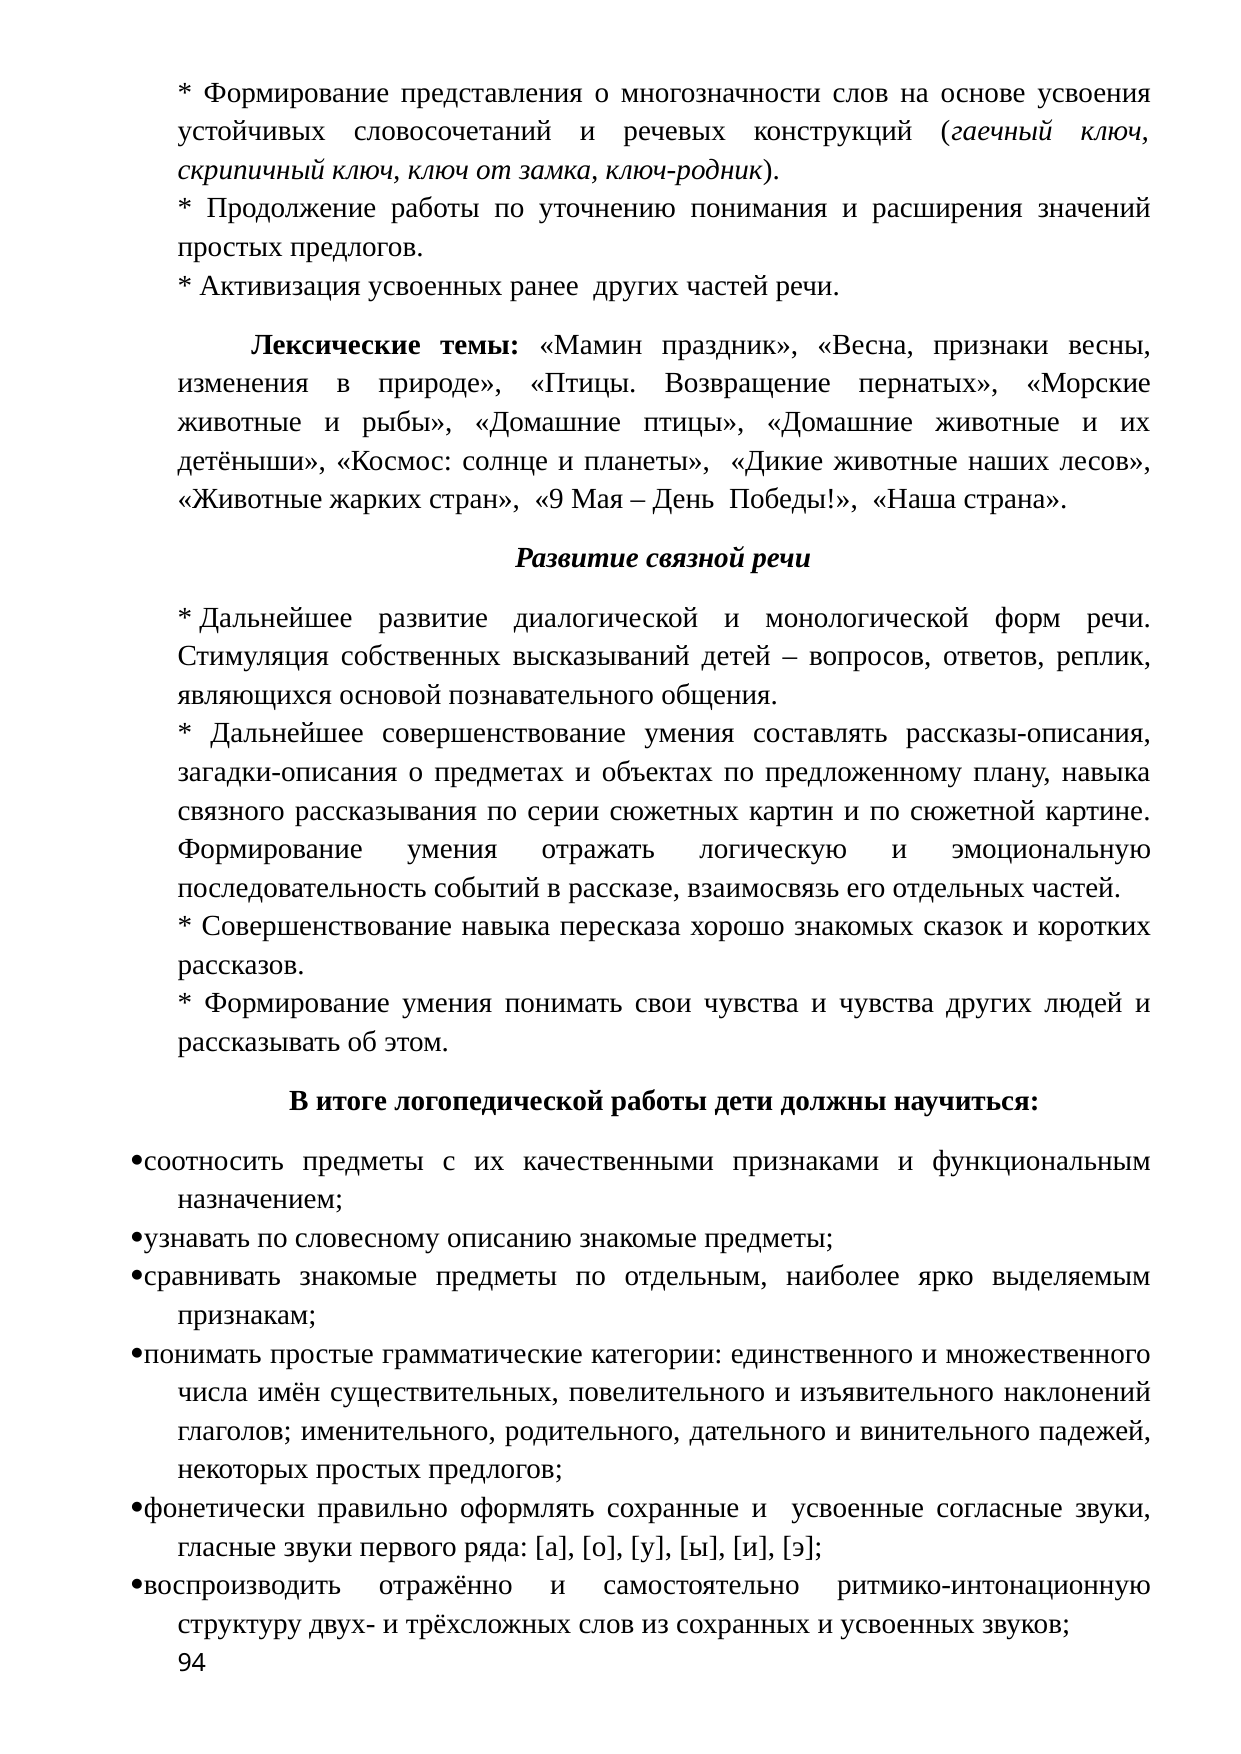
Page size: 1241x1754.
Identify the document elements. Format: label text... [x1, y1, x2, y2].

list сравнивать знакомые предметы по отдельным, наиболее ярко выделяемым признакам; [132, 1258, 1152, 1331]
list узнавать по словесному описанию знакомые предметы; [132, 1220, 1152, 1253]
list понимать простые грамматические категории: единственного и множественного числа имён существительных, повелительного и изъявительного наклонений глаголов; именительного, родительного, дательного и винительного падежей, некоторых простых предлогов; [132, 1336, 1152, 1485]
text В итоге логопедической работы дети должны научиться: [177, 1083, 1152, 1117]
text * Совершенствование навыка пересказа хорошо знакомых сказок и коротких рассказов. [177, 908, 1152, 980]
text * Продолжение работы по уточнению понимания и расширения значений простых предлогов. [177, 191, 1152, 263]
list фонетически правильно оформлять сохранные и усвоенные согласные звуки, гласные звуки первого ряда: [а], [о], [у], [ы], [и], [э]; [132, 1490, 1152, 1562]
text * Формирование представления о многозначности слов на основе усвоения устойчивых словосочетаний и речевых конструкций (гаечный ключ, скрипичный ключ, ключ от замка, ключ-родник). [177, 75, 1152, 186]
text * Активизация усвоенных ранее других частей речи. [177, 268, 1152, 301]
text * Формирование умения понимать свои чувства и чувства других людей и рассказывать об этом. [177, 985, 1152, 1057]
list воспроизводить отражённо и самостоятельно ритмико-интонационную структуру двух- и трёхсложных слов из сохранных и усвоенных звуков; [132, 1567, 1152, 1639]
text * Дальнейшее развитие диалогической и монологической форм речи. Стимуляция собственных высказываний детей – вопросов, ответов, реплик, являющихся основой познавательного общения. [177, 600, 1152, 711]
text Развитие связной речи [177, 541, 1152, 574]
list соотносить предметы с их качественными признаками и функциональным назначением; [132, 1143, 1152, 1215]
text * Дальнейшее совершенствование умения составлять рассказы-описания, загадки-описания о предметах и объектах по предложенному плану, навыка связного рассказывания по серии сюжетных картин и по сюжетной картине. Формирование умения отражать логическую и эмоциональную последовательность событий в рассказе, взаимосвязь его отдельных частей. [177, 716, 1152, 903]
text Лексические темы: «Мамин праздник», «Весна, признаки весны, изменения в природе», «Птицы. Возвращение пернатых», «Морские животные и рыбы», «Домашние птицы», «Домашние животные и их детёныши», «Космос: солнце и планеты», «Дикие животные наших лесов», «Животные жарких стран», «9 Мая – День Победы!», «Наша страна». [177, 327, 1152, 515]
